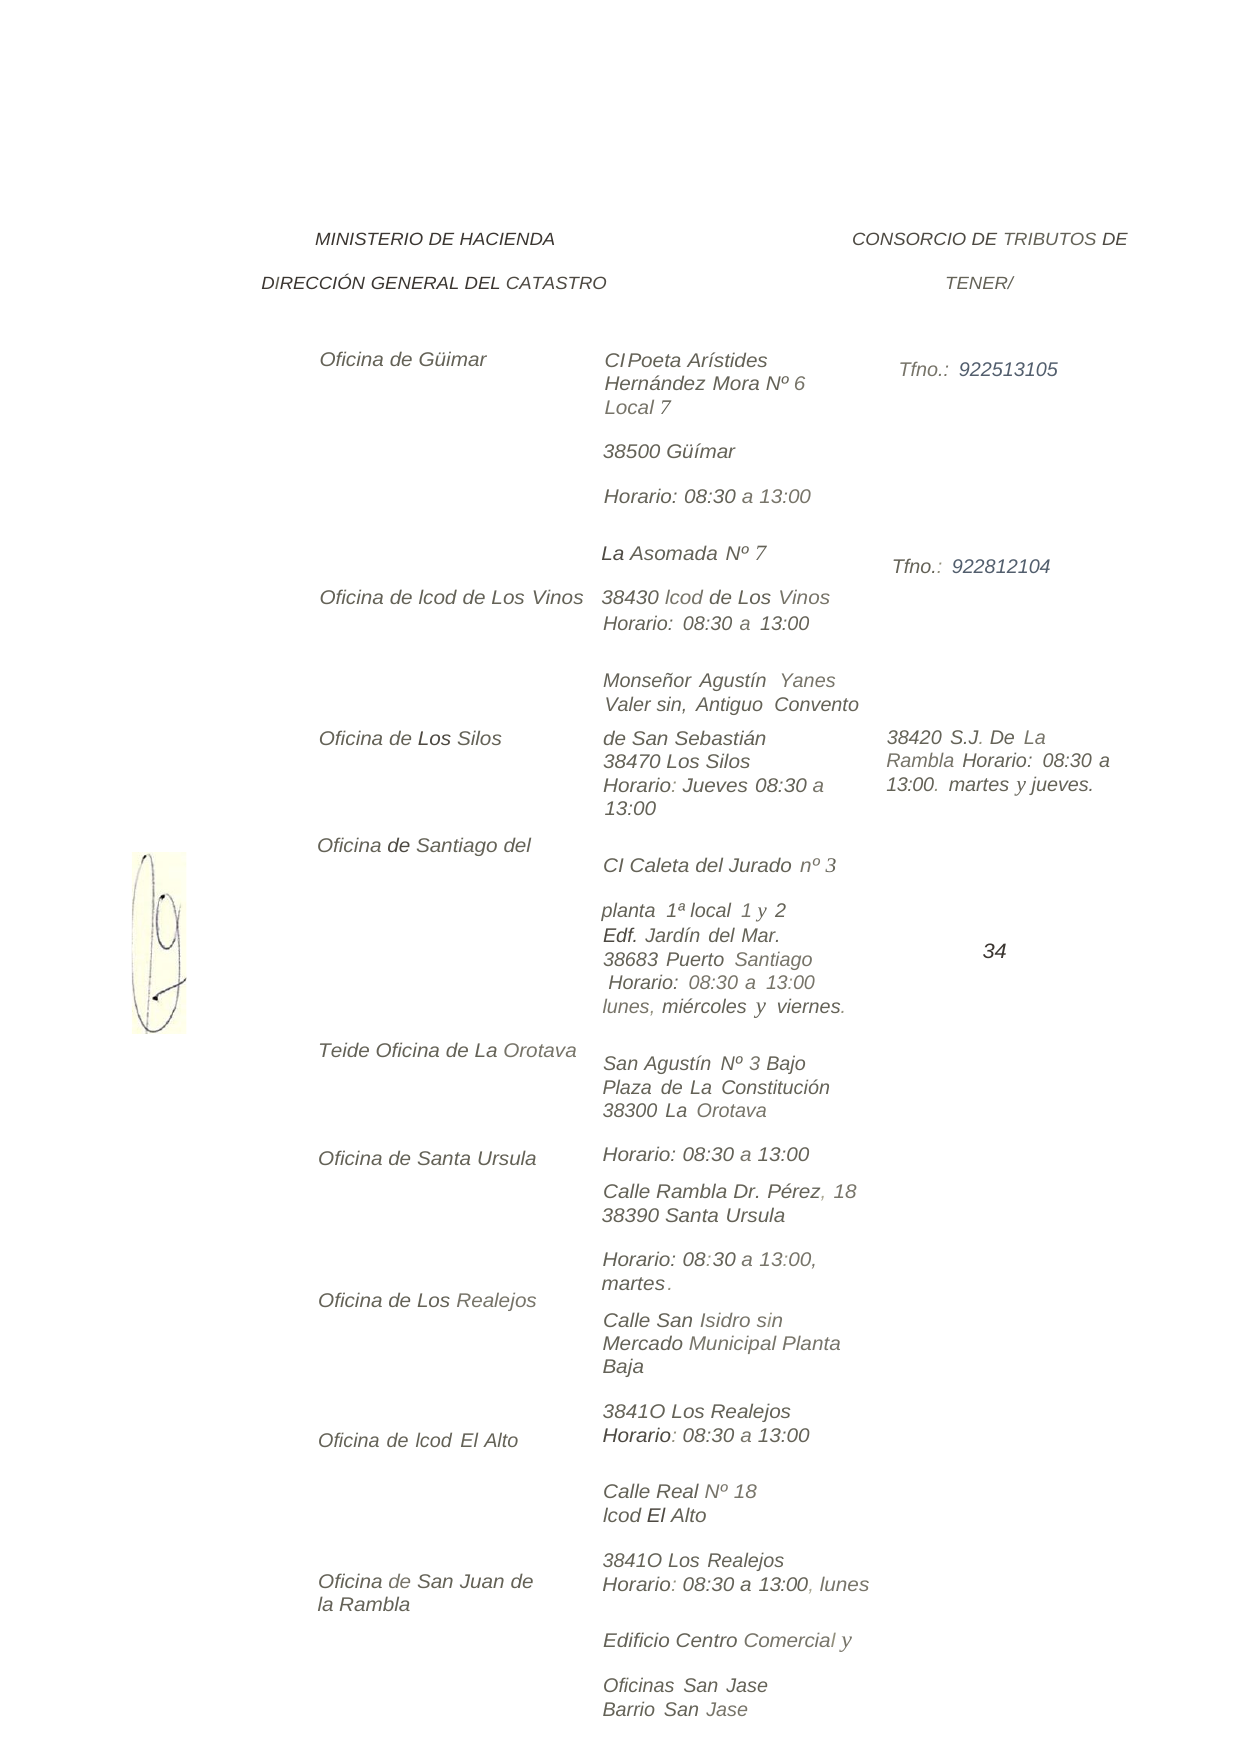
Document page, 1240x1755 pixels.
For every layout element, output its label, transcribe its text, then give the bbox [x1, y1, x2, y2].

text Oficinas San Jase Barrio San Jase [602, 1674, 793, 1721]
text Oficina de lcod El Alto [318, 1429, 591, 1452]
text Tfno.: 922812104 [892, 555, 1139, 578]
text 38420 S.J. De La Rambla Horario: 08:30 a 13:00. martes y jueves. [886, 727, 1118, 796]
text 34 [879, 938, 1112, 962]
text de San Sebastián 38470 Los Silos [603, 727, 816, 772]
text 38500 Güímar [0, 440, 737, 463]
text Oficina de Los Silos [319, 727, 591, 749]
text Edificio Centro Comercial y [603, 1626, 875, 1653]
text Oficina de Los Realejos [318, 1289, 591, 1311]
text Oficina de Santiago del Teide Oficina de La Orotava [132, 833, 591, 1062]
text Horario: 08:30 a 13:00 [603, 485, 861, 508]
text planta 1ª local 1 y 2 Edf. Jardín del Mar. 38683 Puerto Santiago [601, 898, 816, 971]
text 3841O Los Realejos [602, 1548, 875, 1571]
text Horario: Jueves 08:30 a 13:00 [603, 773, 872, 819]
text Calle Real Nº 18 lcod El Alto [603, 1480, 793, 1527]
text Oficina de Güimar CIPoeta Arístides Hernández Mora Nº 6 Local 7 [319, 348, 859, 419]
text Oficina de Santa Ursula [318, 1147, 591, 1170]
text La Asomada Nº 7 [0, 541, 768, 566]
text Tfno.: 922513105 [898, 358, 1139, 380]
text Horario: 08:30 a 13:00 [603, 611, 861, 634]
text San Agustín Nº 3 Bajo Plaza de La Constitución 38300 La Orotava [602, 1052, 853, 1122]
text Horario: 08:30 a 13:00, lunes [602, 1572, 875, 1595]
text CI Caleta del Jurado nº 3 [603, 854, 875, 878]
text Horario: 08:30 a 13:00, martes. [601, 1248, 853, 1295]
text Monseñor Agustín Yanes Valer sin, Antiguo Convento [603, 669, 861, 715]
text Calle San Isidro sin Mercado Municipal Planta Baja [602, 1309, 857, 1378]
text Oficina de lcod de Los Vinos 38430 lcod de Los Vinos [319, 587, 861, 609]
text Calle Rambla Dr. Pérez, 18 38390 Santa Ursula [601, 1180, 875, 1226]
text Horario: 08:30 a 13:00 [602, 1144, 875, 1166]
text Horario: 08:30 a 13:00 lunes, miércoles y viernes. [602, 973, 875, 1018]
text Oficina de San Juan de la Rambla [317, 1570, 554, 1616]
text 3841O Los Realejos Horario: 08:30 a 13:00 [602, 1400, 857, 1446]
